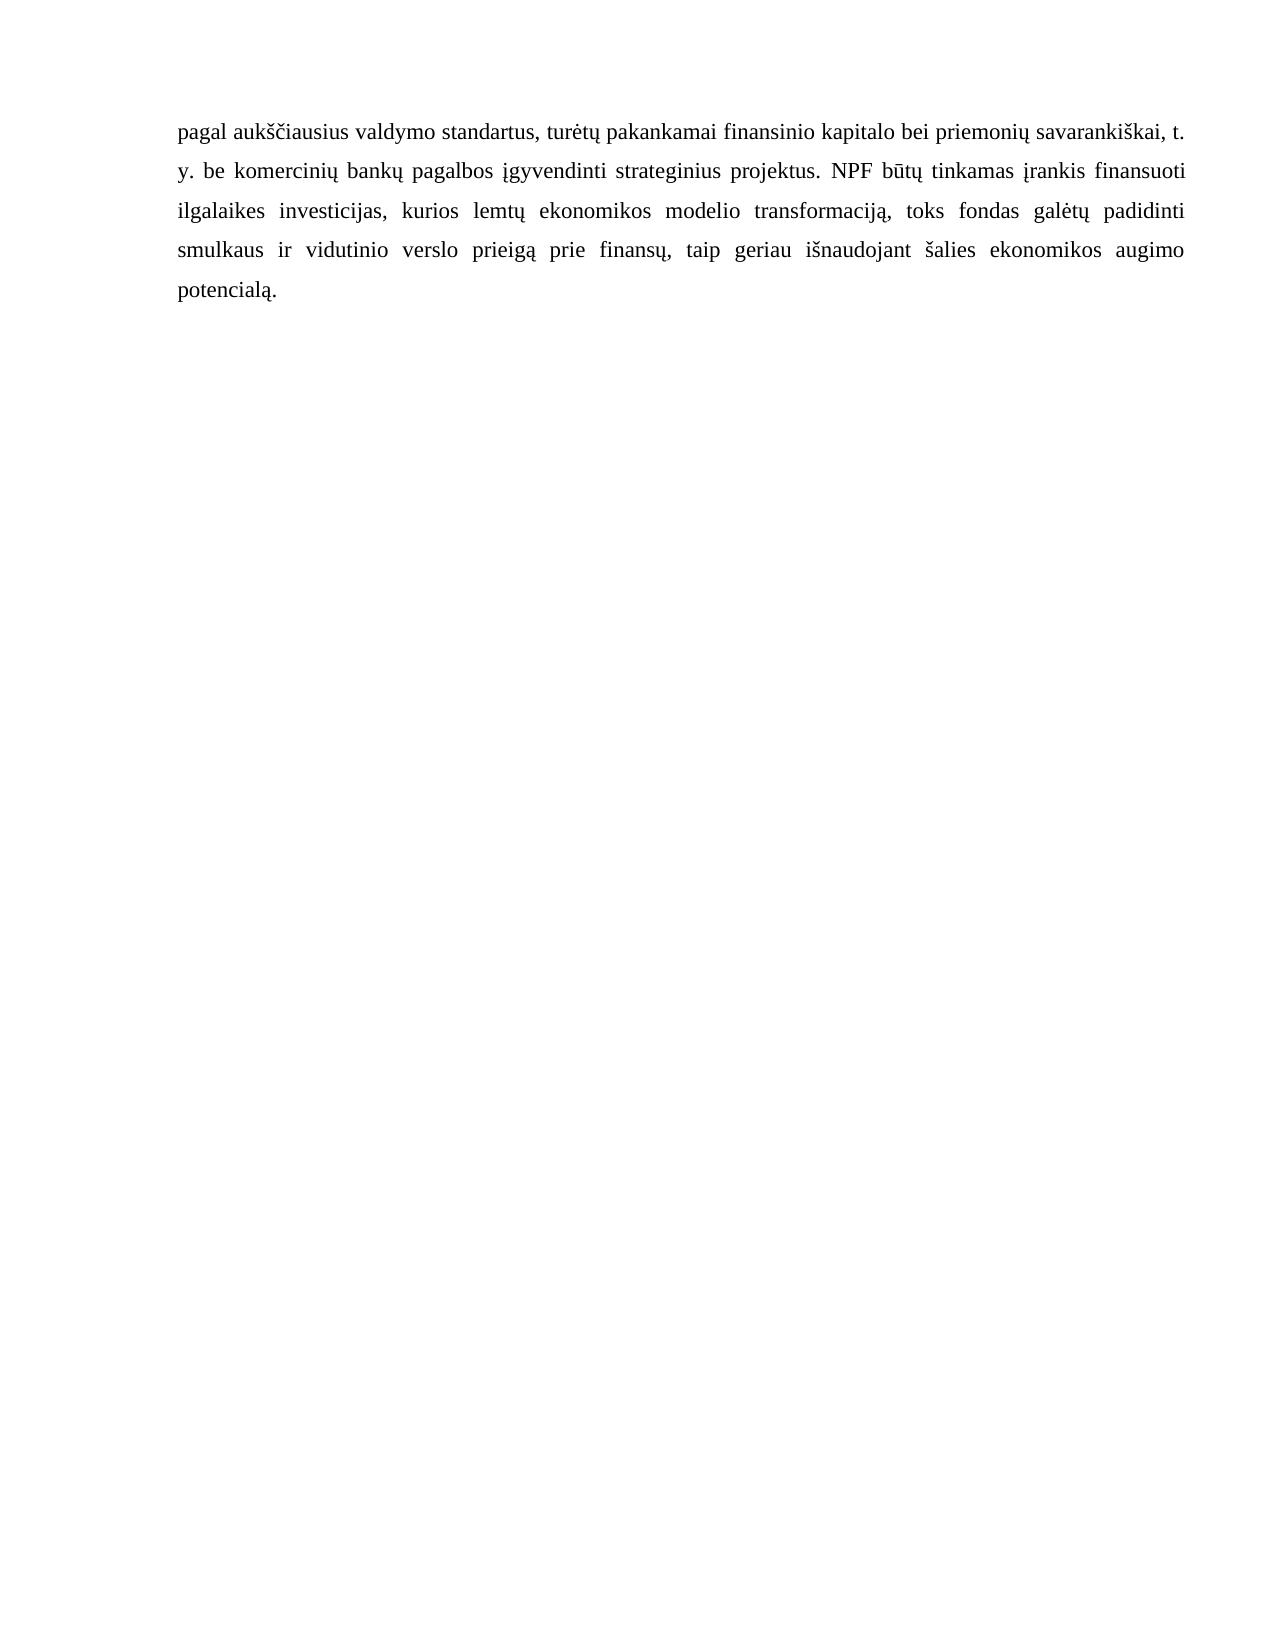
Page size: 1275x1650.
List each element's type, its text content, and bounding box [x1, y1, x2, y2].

text pagal aukščiausius valdymo standartus, turėtų pakankamai finansinio kapitalo bei priemonių savarankiškai, t. y. be komercinių bankų pagalbos įgyvendinti strateginius projektus. NPF būtų tinkamas įrankis finansuoti ilgalaikes investicijas, kurios lemtų ekonomikos modelio transformaciją, toks fondas galėtų padidinti smulkaus ir vidutinio verslo prieigą prie finansų, taip geriau išnaudojant šalies ekonomikos augimo potencialą. [177, 118, 1186, 302]
